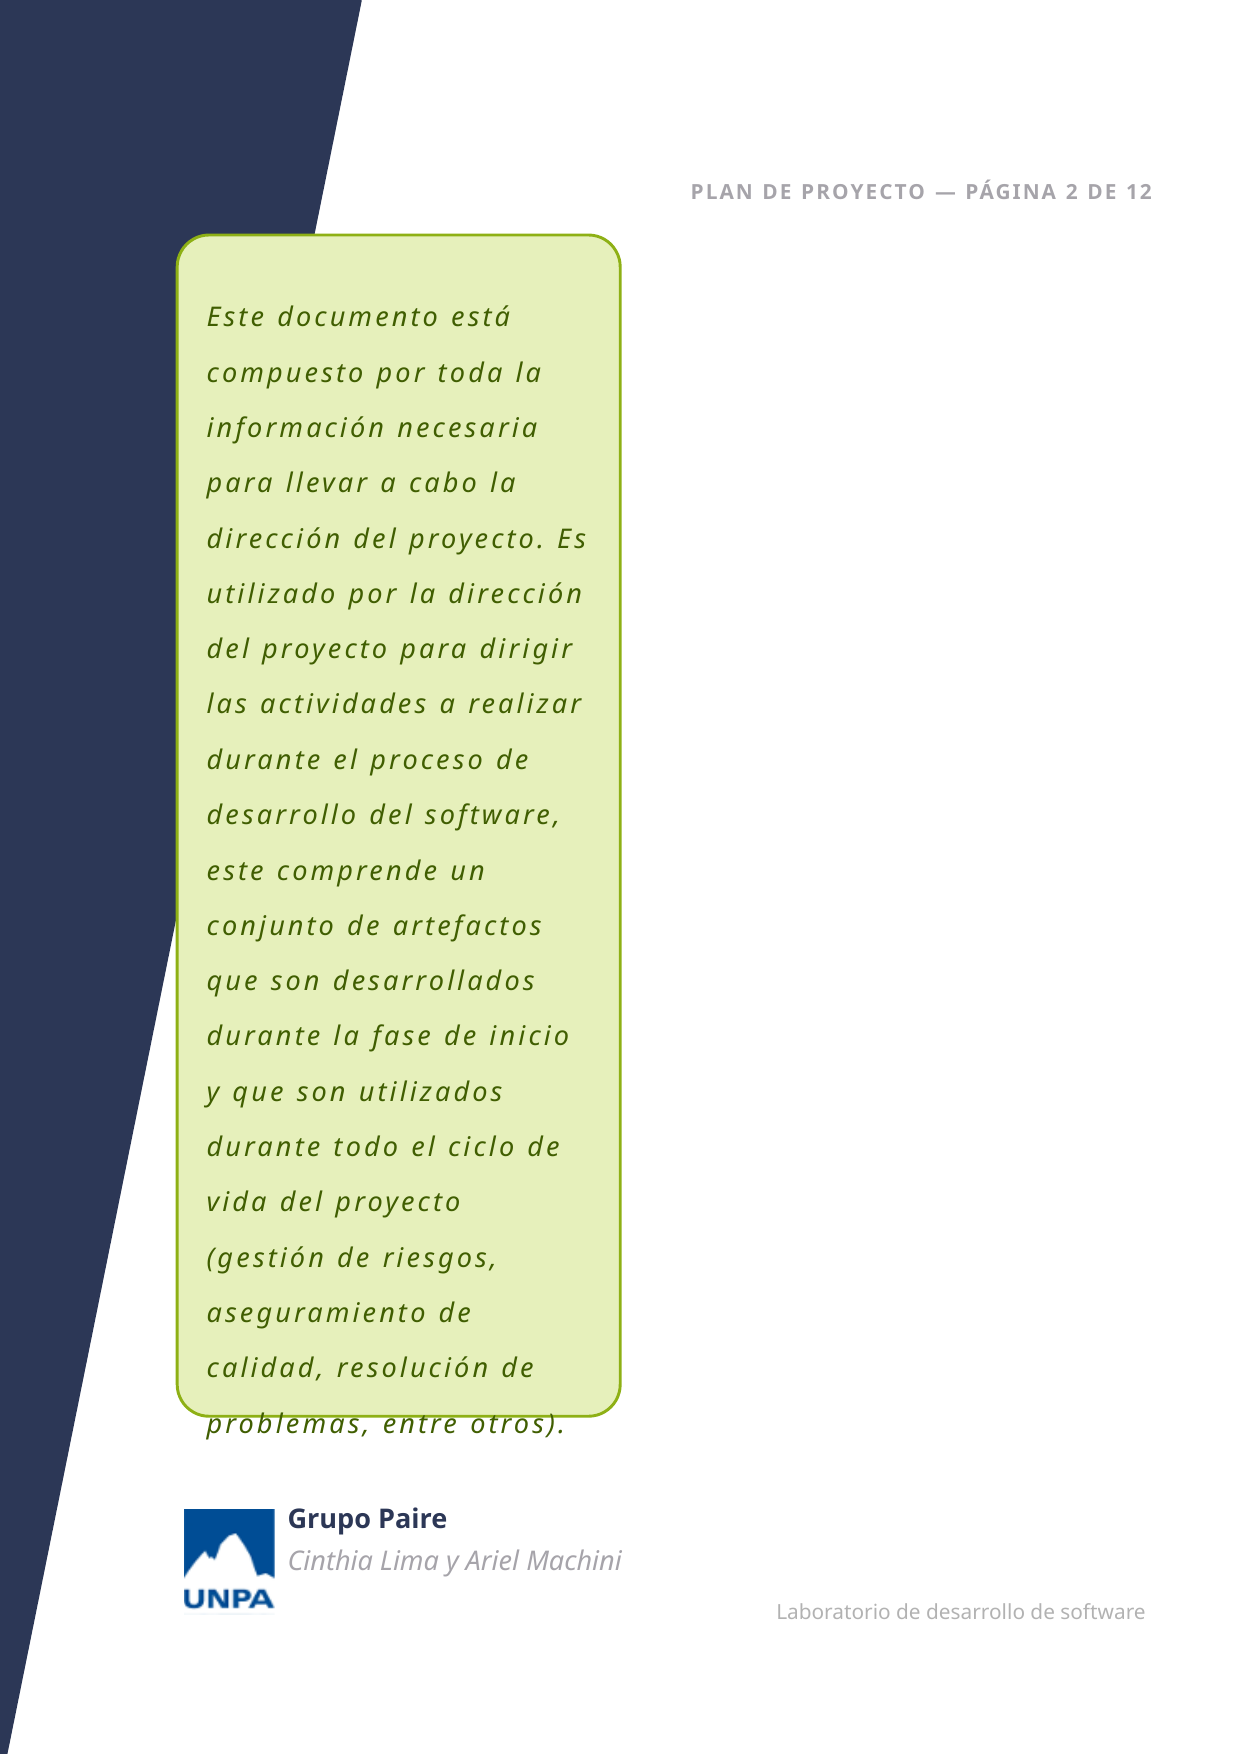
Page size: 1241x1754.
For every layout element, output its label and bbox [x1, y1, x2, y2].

picture [184, 1509, 275, 1615]
